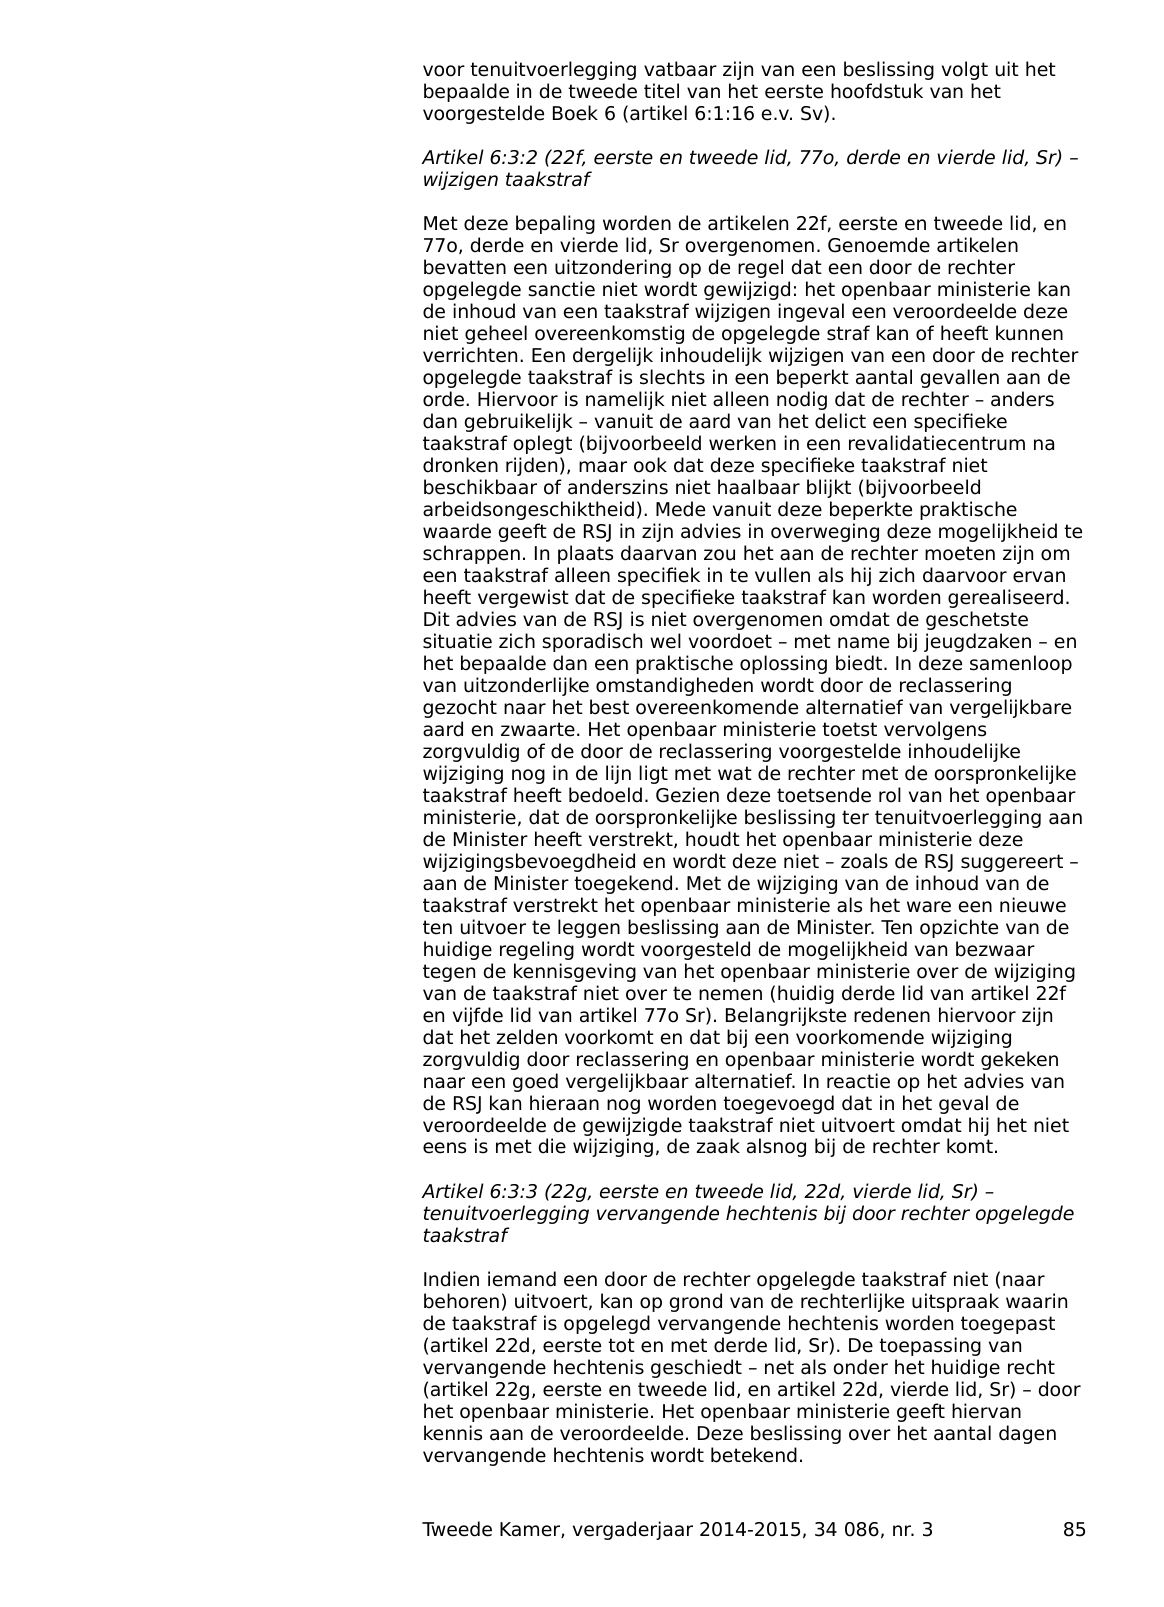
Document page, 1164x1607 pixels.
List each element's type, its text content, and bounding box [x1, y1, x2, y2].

subtitle Artikel 6:3:3 (22g, eerste en tweede lid, 22d, vierde lid, Sr) – tenuitvoerlegging vervangende hechtenis bij door rechter opgelegde taakstraf [422, 1181, 1087, 1247]
text Met deze bepaling worden de artikelen 22f, eerste en tweede lid, en 77o, derde en vierde lid, Sr overgenomen. Genoemde artikelen bevatten een uitzondering op de regel dat een door de rechter opgelegde sanctie niet wordt gewijzigd: het openbaar ministerie kan de inhoud van een taakstraf wijzigen ingeval een veroordeelde deze niet geheel overeenkomstig de opgelegde straf kan of heeft kunnen verrichten. Een dergelijk inhoudelijk wijzigen van een door de rechter opgelegde taakstraf is slechts in een beperkt aantal gevallen aan de orde. Hiervoor is namelijk niet alleen nodig dat de rechter – anders dan gebruikelijk – vanuit de aard van het delict een specifieke taakstraf oplegt (bijvoorbeeld werken in een revalidatiecentrum na dronken rijden), maar ook dat deze specifieke taakstraf niet beschikbaar of anderszins niet haalbaar blijkt (bijvoorbeeld arbeidsongeschiktheid). Mede vanuit deze beperkte praktische waarde geeft de RSJ in zijn advies in overweging deze mogelijkheid te schrappen. In plaats daarvan zou het aan de rechter moeten zijn om een taakstraf alleen specifiek in te vullen als hij zich daarvoor ervan heeft vergewist dat de specifieke taakstraf kan worden gerealiseerd. Dit advies van de RSJ is niet overgenomen omdat de geschetste situatie zich sporadisch wel voordoet – met name bij jeugdzaken – en het bepaalde dan een praktische oplossing biedt. In deze samenloop van uitzonderlijke omstandigheden wordt door de reclassering gezocht naar het best overeenkomende alternatief van vergelijkbare aard en zwaarte. Het openbaar ministerie toetst vervolgens zorgvuldig of de door de reclassering voorgestelde inhoudelijke wijziging nog in de lijn ligt met wat de rechter met de oorspronkelijke taakstraf heeft bedoeld. Gezien deze toetsende rol van het openbaar ministerie, dat de oorspronkelijke beslissing ter tenuitvoerlegging aan de Minister heeft verstrekt, houdt het openbaar ministerie deze wijzigingsbevoegdheid en wordt deze niet – zoals de RSJ suggereert – aan de Minister toegekend. Met de wijziging van de inhoud van de taakstraf verstrekt het openbaar ministerie als het ware een nieuwe ten uitvoer te leggen beslissing aan de Minister. Ten opzichte van de huidige regeling wordt voorgesteld de mogelijkheid van bezwaar tegen de kennisgeving van het openbaar ministerie over de wijziging van de taakstraf niet over te nemen (huidig derde lid van artikel 22f en vijfde lid van artikel 77o Sr). Belangrijkste redenen hiervoor zijn dat het zelden voorkomt en dat bij een voorkomende wijziging zorgvuldig door reclassering en openbaar ministerie wordt gekeken naar een goed vergelijkbaar alternatief. In reactie op het advies van de RSJ kan hieraan nog worden toegevoegd dat in het geval de veroordeelde de gewijzigde taakstraf niet uitvoert omdat hij het niet eens is met die wijziging, de zaak alsnog bij de rechter komt. [422, 213, 1087, 1158]
text voor tenuitvoerlegging vatbaar zijn van een beslissing volgt uit het bepaalde in de tweede titel van het eerste hoofdstuk van het voorgestelde Boek 6 (artikel 6:1:16 e.v. Sv). [422, 59, 1087, 125]
text Indien iemand een door de rechter opgelegde taakstraf niet (naar behoren) uitvoert, kan op grond van de rechterlijke uitspraak waarin de taakstraf is opgelegd vervangende hechtenis worden toegepast (artikel 22d, eerste tot en met derde lid, Sr). De toepassing van vervangende hechtenis geschiedt – net als onder het huidige recht (artikel 22g, eerste en tweede lid, en artikel 22d, vierde lid, Sr) – door het openbaar ministerie. Het openbaar ministerie geeft hiervan kennis aan de veroordeelde. Deze beslissing over het aantal dagen vervangende hechtenis wordt betekend. [422, 1269, 1087, 1467]
subtitle Artikel 6:3:2 (22f, eerste en tweede lid, 77o, derde en vierde lid, Sr) – wijzigen taakstraf [422, 147, 1087, 191]
